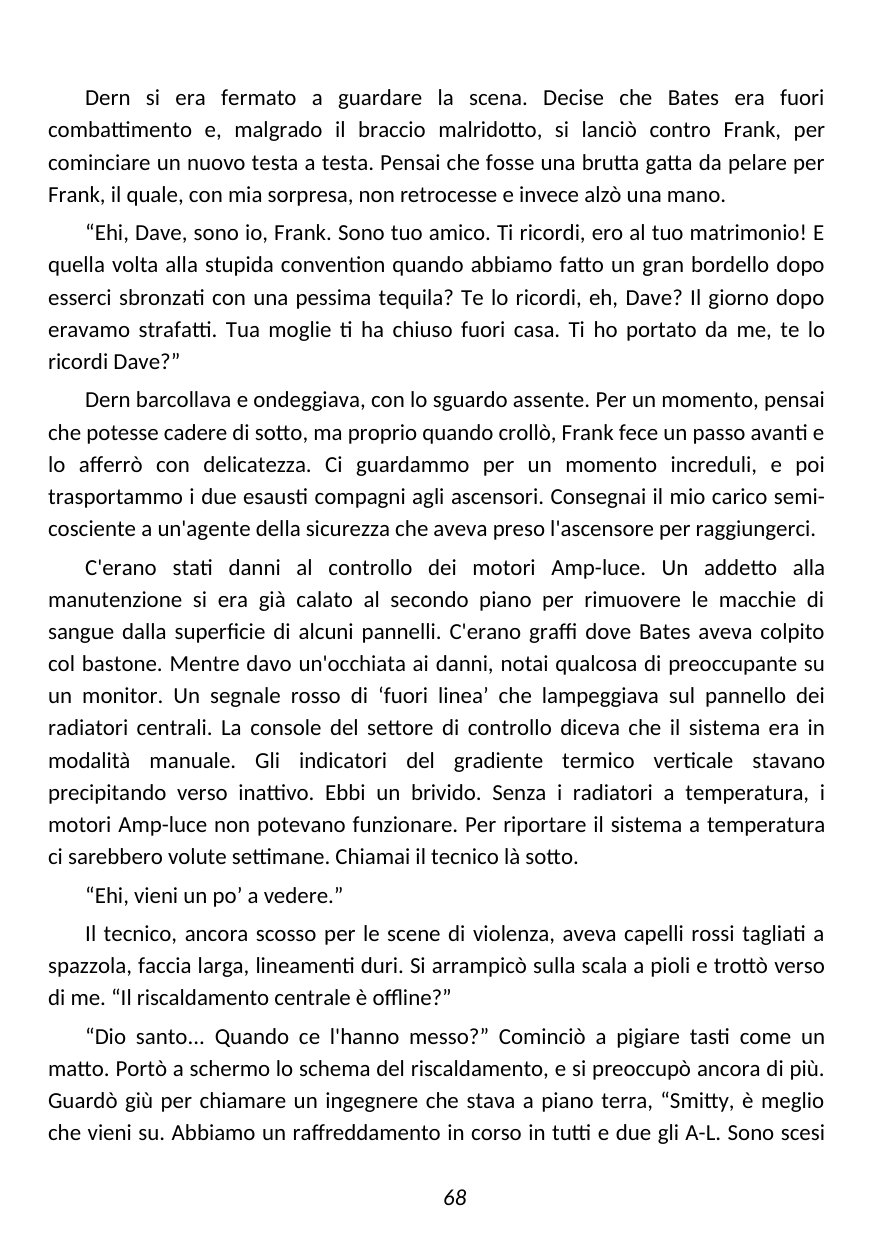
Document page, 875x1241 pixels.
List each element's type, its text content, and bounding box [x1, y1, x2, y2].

text “Dio santo... Quando ce l'hanno messo?” Cominciò a pigiare tasti come un matto. Portò a schermo lo schema del riscaldamento, e si preoccupò ancora di più. Guardò giù per chiamare un ingegnere che stava a piano terra, “Smitty, è meglio che vieni su. Abbiamo un raffreddamento in corso in tutti e due gli A-L. Sono scesi [48, 1022, 826, 1147]
text Dern barcollava e ondeggiava, con lo sguardo assente. Per un momento, pensai che potesse cadere di sotto, ma proprio quando crollò, Frank fece un passo avanti e lo afferrò con delicatezza. Ci guardammo per un momento increduli, e poi trasportammo i due esausti compagni agli ascensori. Consegnai il mio carico semi-cosciente a un'agente della sicurezza che aveva preso l'ascensore per raggiungerci. [48, 385, 826, 542]
text Dern si era fermato a guardare la scena. Decise che Bates era fuori combattimento e, malgrado il braccio malridotto, si lanciò contro Frank, per cominciare un nuovo testa a testa. Pensai che fosse una brutta gatta da pelare per Frank, il quale, con mia sorpresa, non retrocesse e invece alzò una mano. [48, 83, 826, 208]
text “Ehi, Dave, sono io, Frank. Sono tuo amico. Ti ricordi, ero al tuo matrimonio! E quella volta alla stupida convention quando abbiamo fatto un gran bordello dopo esserci sbronzati con una pessima tequila? Te lo ricordi, eh, Dave? Il giorno dopo eravamo strafatti. Tua moglie ti ha chiuso fuori casa. Ti ho portato da me, te lo ricordi Dave?” [48, 218, 826, 375]
text C'erano stati danni al controllo dei motori Amp-luce. Un addetto alla manutenzione si era già calato al secondo piano per rimuovere le macchie di sangue dalla superficie di alcuni pannelli. C'erano graffi dove Bates aveva colpito col bastone. Mentre davo un'occhiata ai danni, notai qualcosa di preoccupante su un monitor. Un segnale rosso di ‘fuori linea’ che lampeggiava sul pannello dei radiatori centrali. La console del settore di controllo diceva che il sistema era in modalità manuale. Gli indicatori del gradiente termico verticale stavano precipitando verso inattivo. Ebbi un brivido. Senza i radiatori a temperatura, i motori Amp-luce non potevano funzionare. Per riportare il sistema a temperatura ci sarebbero volute settimane. Chiamai il tecnico là sotto. [48, 553, 826, 870]
text Il tecnico, ancora scosso per le scene di violenza, aveva capelli rossi tagliati a spazzola, faccia larga, lineamenti duri. Si arrampicò sulla scala a pioli e trottò verso di me. “Il riscaldamento centrale è offline?” [48, 919, 826, 1012]
text “Ehi, vieni un po’ a vedere.” [48, 881, 826, 909]
